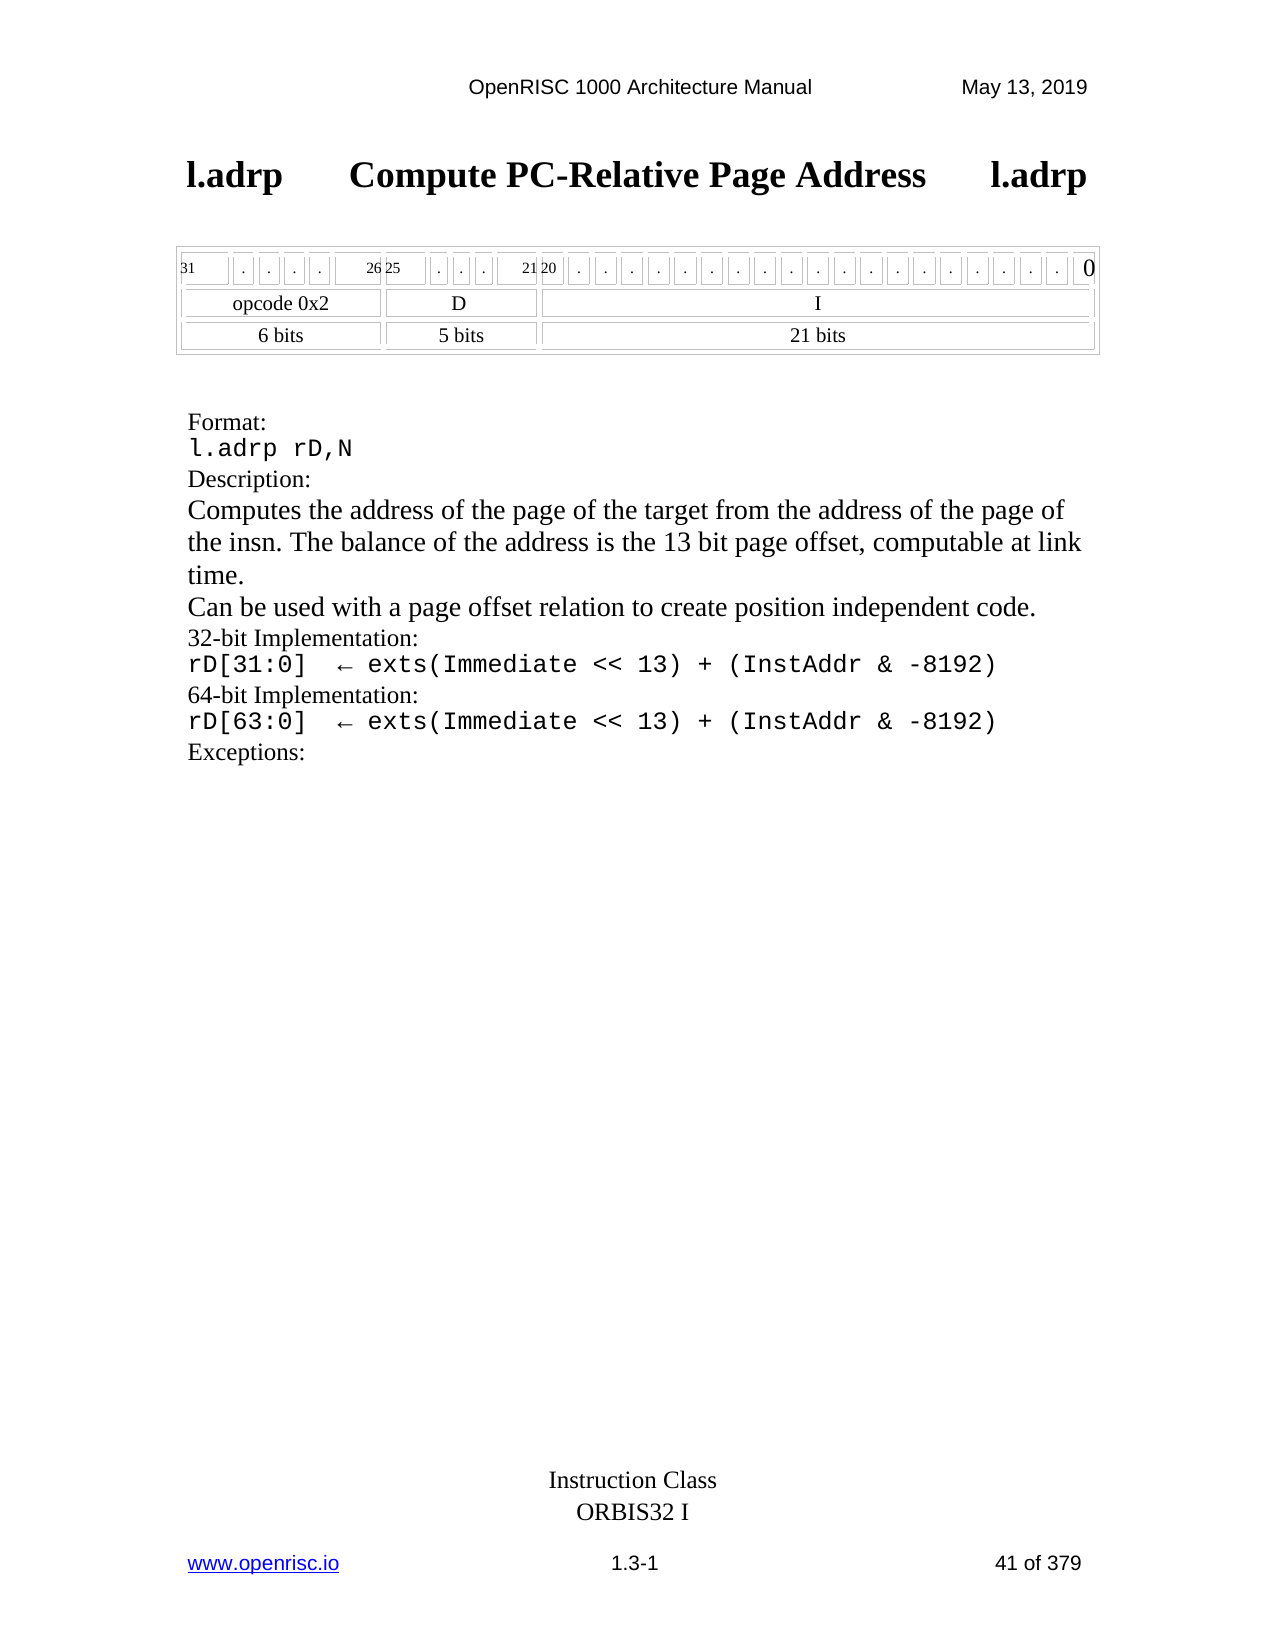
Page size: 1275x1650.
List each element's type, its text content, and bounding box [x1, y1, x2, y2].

text Description: [187, 464, 1087, 493]
text rD[31:0] ← exts(Immediate << 13) + (InstAddr & -8192) [187, 651, 1087, 680]
text 64-bit Implementation: [187, 680, 1087, 708]
text 32-bit Implementation: [187, 623, 1087, 651]
text Format: [187, 407, 1087, 436]
text rD[63:0] ← exts(Immediate << 13) + (InstAddr & -8192) [187, 708, 1087, 737]
text Exceptions: [187, 737, 1087, 766]
text Computes the address of the page of the target from the address of the page of the insn. The balance of the address is the 13 bit page offset, computable at link time. [187, 493, 1087, 590]
text Can be used with a page offset relation to create position independent code. [187, 590, 1087, 623]
text l.adrp rD,N [187, 436, 1087, 464]
